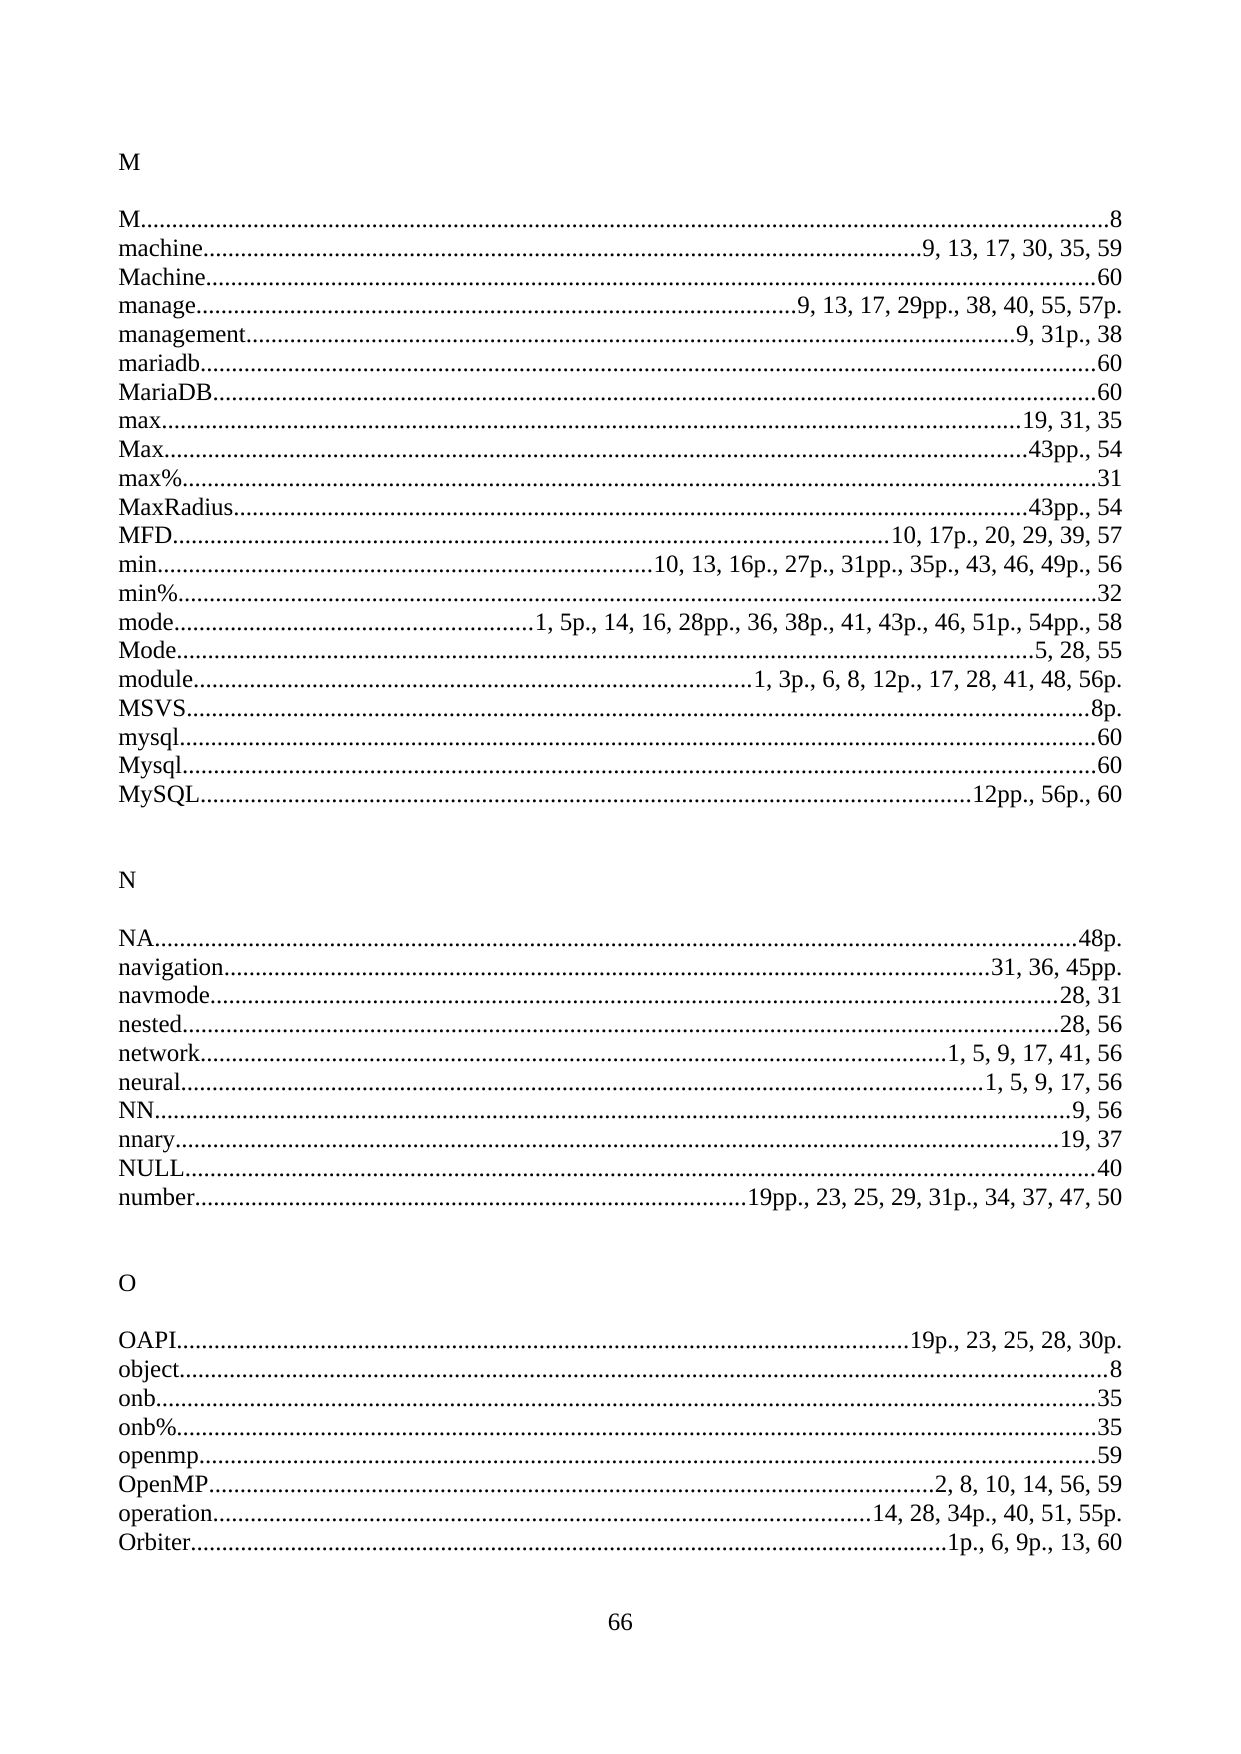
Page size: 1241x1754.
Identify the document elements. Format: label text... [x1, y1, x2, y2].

text mode 1, 5p., 14, 16, 28pp., 36, 38p., 41, 43p., 46, 51p., 54pp., 58 [118, 607, 1122, 636]
text MSVS 8p. [118, 693, 1122, 722]
text Mode 5, 28, 55 [118, 636, 1122, 664]
text OAPI 19p., 23, 25, 28, 30p. [118, 1326, 1122, 1354]
text OpenMP 2, 8, 10, 14, 56, 59 [118, 1469, 1122, 1498]
text MFD 10, 17p., 20, 29, 39, 57 [118, 521, 1122, 549]
text MariaDB 60 [118, 377, 1122, 406]
text NA 48p. [118, 923, 1122, 952]
text M 8 [118, 204, 1122, 233]
text object 8 [118, 1354, 1122, 1383]
text mariadb 60 [118, 348, 1122, 377]
text navigation 31, 36, 45pp. [118, 952, 1122, 981]
text MaxRadius 43pp., 54 [118, 492, 1122, 521]
text NULL 40 [118, 1153, 1122, 1182]
text openmp 59 [118, 1441, 1122, 1469]
text O [118, 1268, 1122, 1297]
text nested 28, 56 [118, 1009, 1122, 1038]
text M [118, 147, 1122, 176]
text Machine 60 [118, 262, 1122, 291]
text Mysql 60 [118, 751, 1122, 779]
text Orbiter 1p., 6, 9p., 13, 60 [118, 1527, 1122, 1556]
text navmode 28, 31 [118, 981, 1122, 1009]
text N [118, 866, 1122, 894]
text manage 9, 13, 17, 29pp., 38, 40, 55, 57p. [118, 291, 1122, 319]
text max 19, 31, 35 [118, 406, 1122, 434]
text max% 31 [118, 463, 1122, 492]
text onb 35 [118, 1383, 1122, 1412]
text min 10, 13, 16p., 27p., 31pp., 35p., 43, 46, 49p., 56 [118, 549, 1122, 578]
text operation 14, 28, 34p., 40, 51, 55p. [118, 1498, 1122, 1527]
text onb% 35 [118, 1412, 1122, 1441]
text NN 9, 56 [118, 1096, 1122, 1124]
text Max 43pp., 54 [118, 434, 1122, 463]
text module 1, 3p., 6, 8, 12p., 17, 28, 41, 48, 56p. [118, 664, 1122, 693]
text nnary 19, 37 [118, 1124, 1122, 1153]
text mysql 60 [118, 722, 1122, 751]
text management 9, 31p., 38 [118, 319, 1122, 348]
text number 19pp., 23, 25, 29, 31p., 34, 37, 47, 50 [118, 1182, 1122, 1211]
text MySQL 12pp., 56p., 60 [118, 779, 1122, 808]
text network 1, 5, 9, 17, 41, 56 [118, 1038, 1122, 1067]
text min% 32 [118, 578, 1122, 607]
text neural 1, 5, 9, 17, 56 [118, 1067, 1122, 1096]
text machine 9, 13, 17, 30, 35, 59 [118, 233, 1122, 262]
